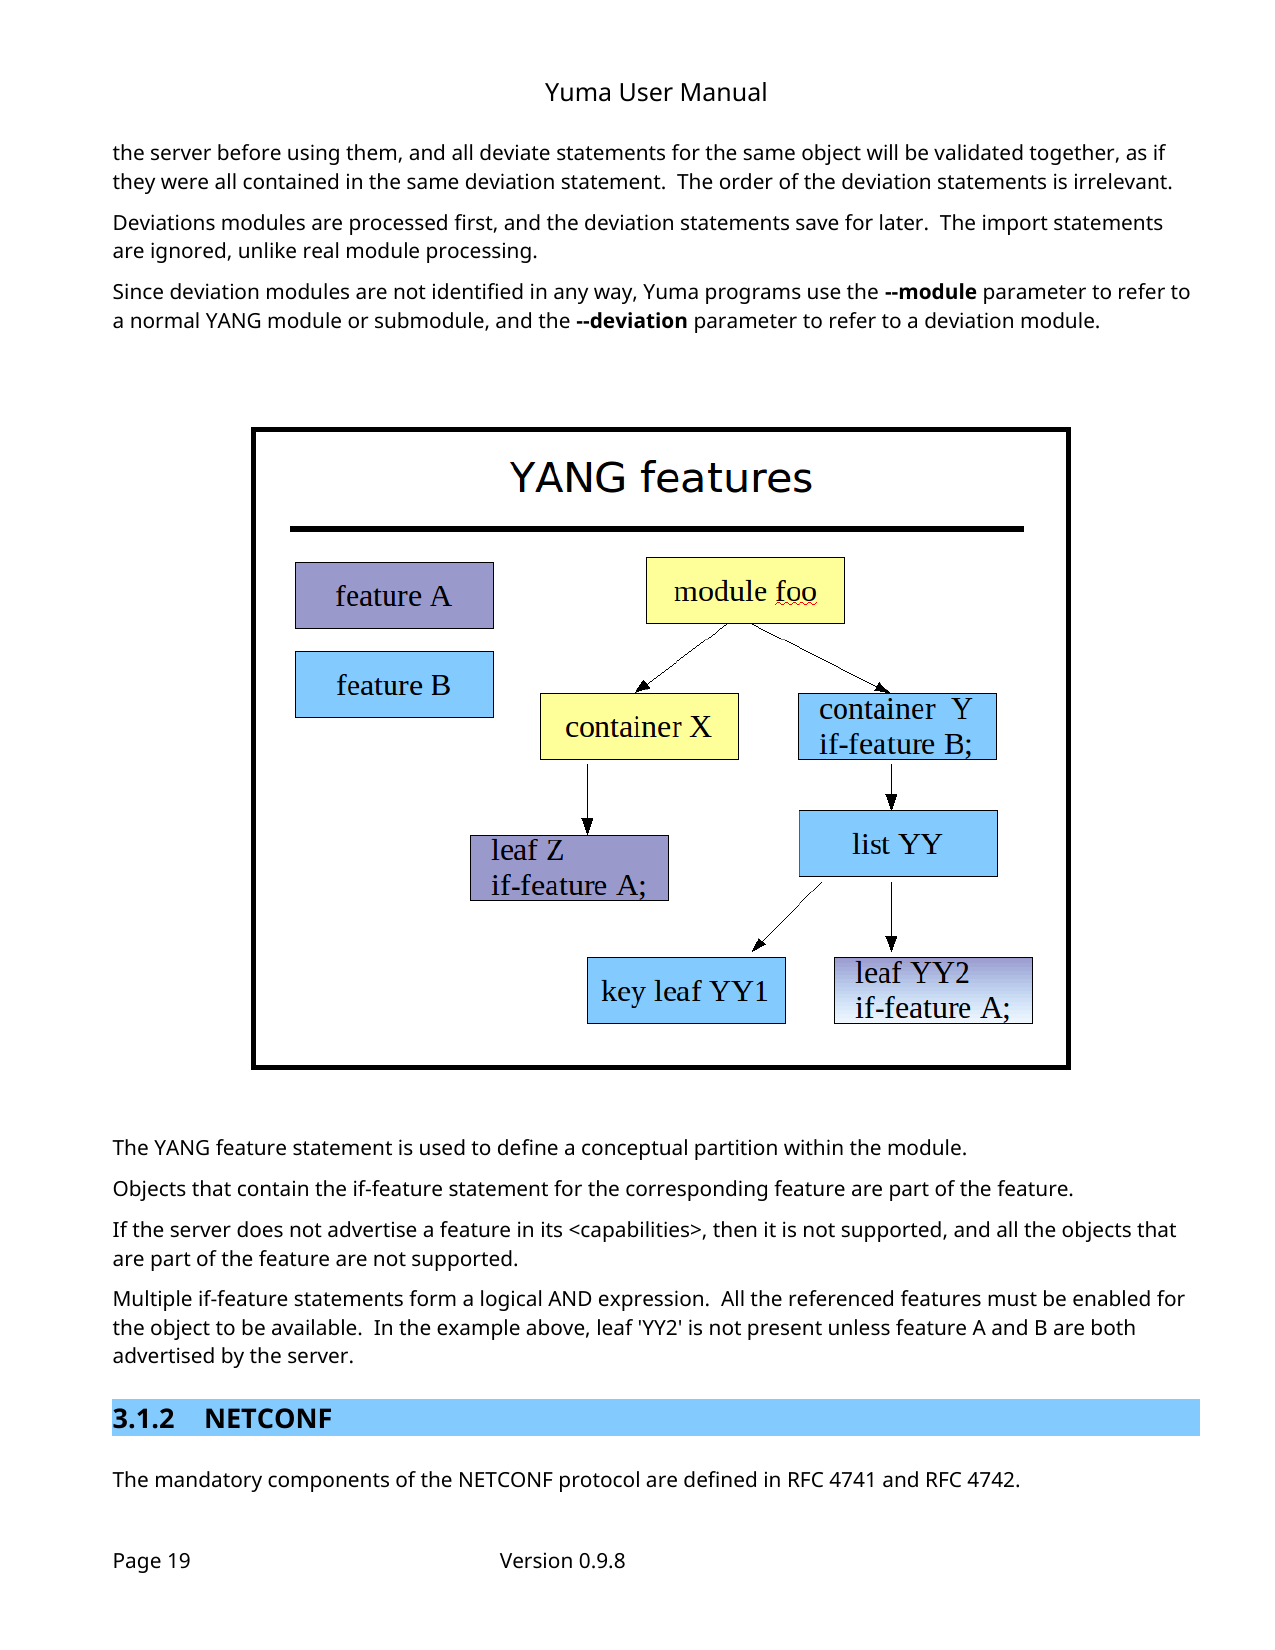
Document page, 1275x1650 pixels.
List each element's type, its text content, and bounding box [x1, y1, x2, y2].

text The YANG feature statement is used to define a conceptual partition within the module. [112, 1133, 1200, 1162]
picture [188, 387, 1125, 1093]
text Deviations modules are processed first, and the deviation statements save for later. The import statements are ignored, unlike real module processing. [112, 208, 1200, 265]
text Objects that contain the if-feature statement for the corresponding feature are part of the feature. [112, 1174, 1200, 1203]
text the server before using them, and all deviate statements for the same object will be validated together, as if they were all contained in the same deviation statement. The order of the deviation statements is irrelevant. [112, 138, 1200, 195]
subtitle NETCONF [112, 1399, 1200, 1436]
text Since deviation modules are not identified in any way, Yuma programs use the --module parameter to refer to a normal YANG module or submodule, and the --deviation parameter to refer to a deviation module. [112, 277, 1200, 334]
text Multiple if-feature statements form a logical AND expression. All the referenced features must be enabled for the object to be available. In the example above, leaf 'YY2' is not present unless feature A and B are both advertised by the server. [112, 1284, 1200, 1370]
text The mandatory components of the NETCONF protocol are defined in RFC 4741 and RFC 4742. [112, 1465, 1200, 1493]
text If the server does not advertise a feature in its <capabilities>, then it is not supported, and all the objects that are part of the feature are not supported. [112, 1215, 1200, 1272]
